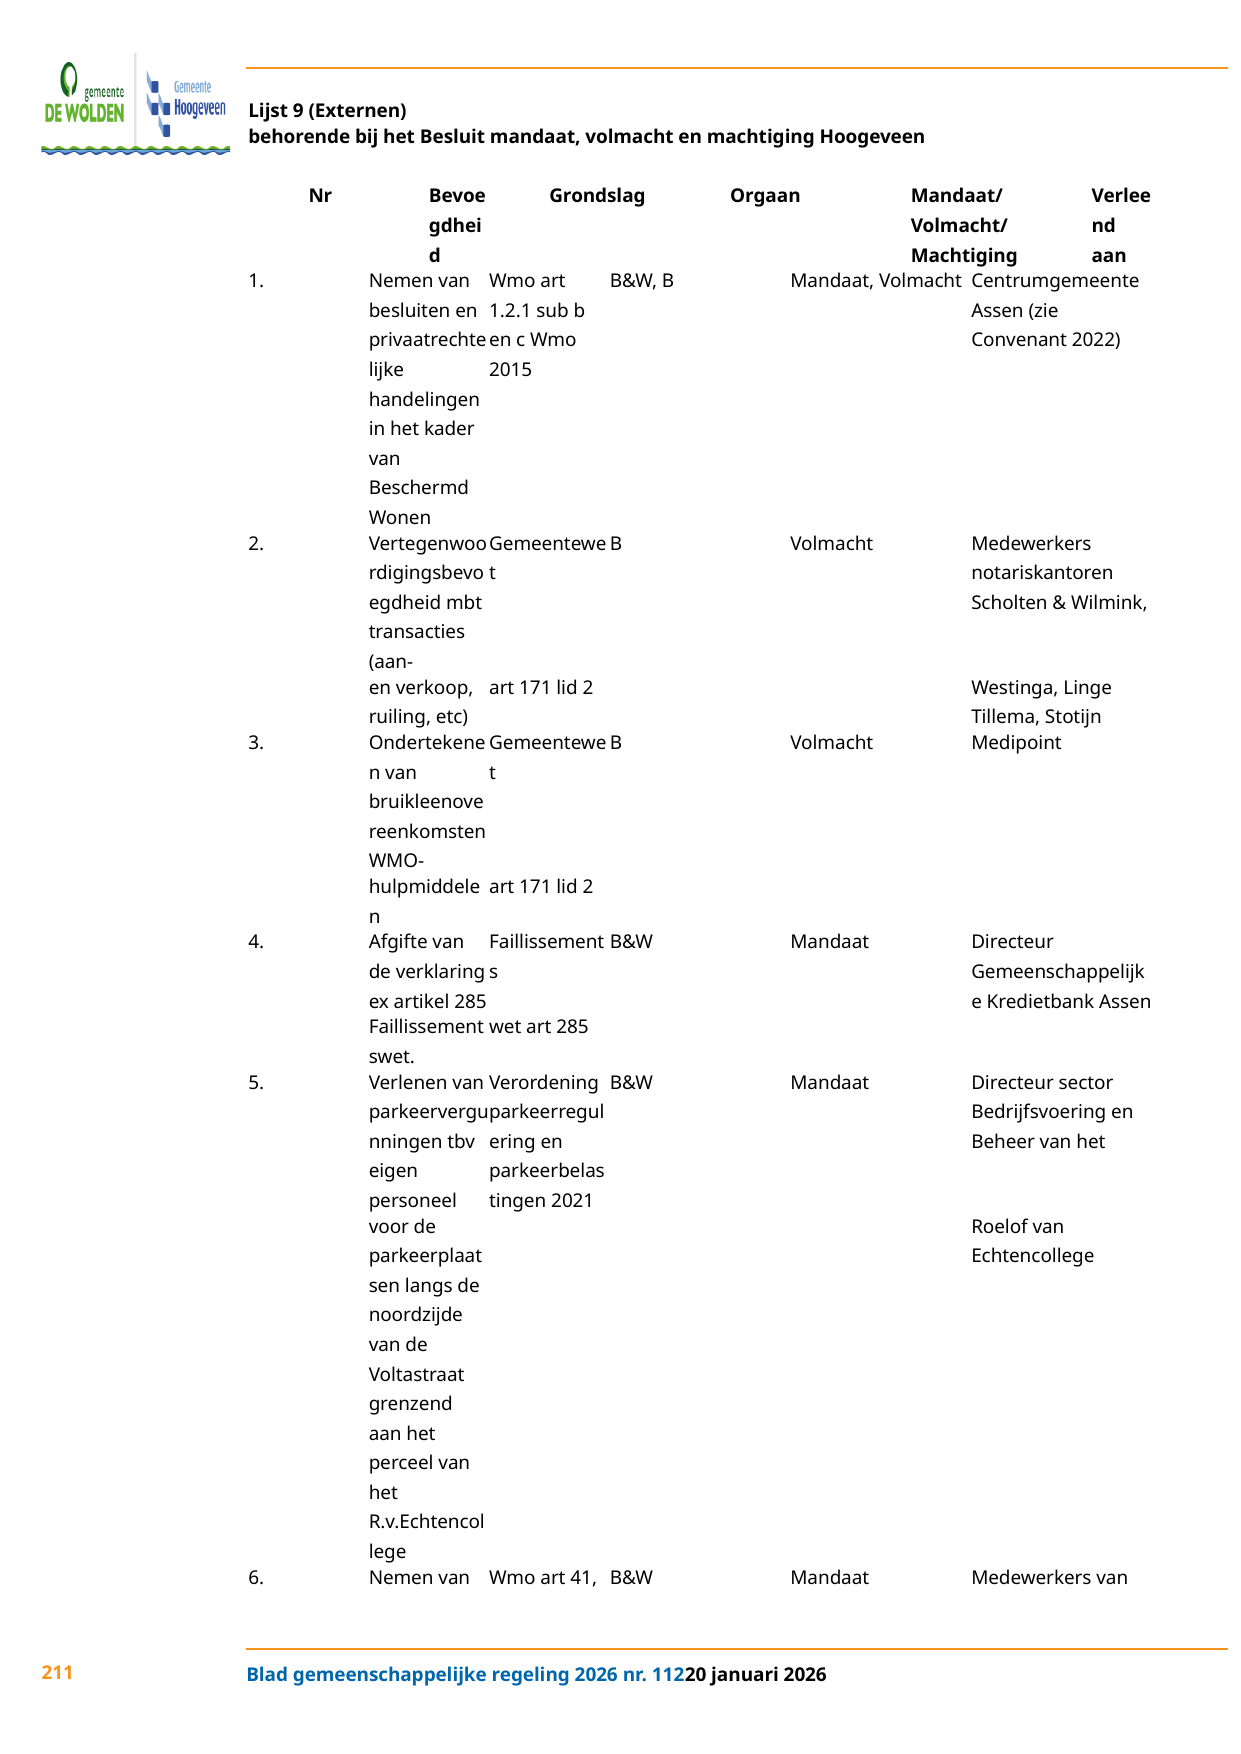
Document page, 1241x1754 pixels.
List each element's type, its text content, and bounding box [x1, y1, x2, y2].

table_cell B [610, 530, 790, 729]
table_cell B&W, B [610, 268, 790, 530]
table_header Grondslag [549, 183, 670, 267]
table_cell Vertegenwoordigingsbevoegdheid mbt transacties (aan- [369, 530, 489, 674]
table_cell B&W [610, 1564, 790, 1590]
table_cell Faillissements [489, 929, 609, 1013]
table_cell wet art 285 [489, 1014, 609, 1069]
table_header [850, 183, 911, 267]
table_cell Westinga, Linge Tillema, Stotijn [971, 674, 1152, 729]
table_cell Wmo art 41, [489, 1564, 609, 1590]
table_header Nr [308, 183, 368, 267]
table_cell art 171 lid 2 [489, 674, 609, 729]
table_cell Ondertekenen van bruikleenovereenkomsten WMO- [369, 729, 489, 873]
table_cell Mandaat [790, 1069, 971, 1564]
table_header [1031, 183, 1091, 267]
table_header [670, 183, 730, 267]
table_header [248, 183, 308, 267]
table_cell 6. [248, 1564, 368, 1590]
picture [41, 47, 231, 172]
table_cell Volmacht [790, 729, 971, 929]
table_header Mandaat/ Volmacht/ Machtiging [911, 183, 1031, 267]
table_cell 1. [248, 268, 368, 530]
table_header [369, 183, 429, 267]
table_header [489, 183, 549, 267]
table_cell Gemeentewet [489, 530, 609, 674]
table_cell Medipoint [971, 729, 1152, 929]
table_cell Directeur sector Bedrijfsvoering en Beheer van het [971, 1069, 1152, 1213]
table_cell en verkoop, ruiling, etc) [369, 674, 489, 729]
table_cell Medewerkers van [971, 1564, 1152, 1590]
table_cell Nemen van besluiten en privaatrechtelijke handelingen in het kader van Beschermd Wonen [369, 268, 489, 530]
text Lijst 9 (Externen) [248, 95, 1152, 123]
table_cell Verlenen van parkeervergunningen tbv eigen personeel [369, 1069, 489, 1213]
table_cell Afgifte van de verklaring ex artikel 285 [369, 929, 489, 1013]
table_header Orgaan [730, 183, 850, 267]
table_cell Mandaat [790, 929, 971, 1069]
table_cell 5. [248, 1069, 368, 1564]
table_cell art 171 lid 2 [489, 873, 609, 929]
table_cell Gemeentewet [489, 729, 609, 873]
table_cell 3. [248, 729, 368, 929]
table_cell Roelof van Echtencollege [971, 1213, 1152, 1564]
table_cell Verordening parkeerregulering en parkeerbelastingen 2021 [489, 1069, 609, 1564]
table_cell Mandaat [790, 1564, 971, 1590]
table_cell B&W [610, 1069, 790, 1564]
table_cell Nemen van [369, 1564, 489, 1590]
table_cell voor de parkeerplaatsen langs de noordzijde van de Voltastraat grenzend aan het perceel van het R.v.Echtencollege [369, 1213, 489, 1564]
table_cell Directeur Gemeenschappelijke Kredietbank Assen [971, 929, 1152, 1069]
table_cell B [610, 729, 790, 929]
table_cell Medewerkers notariskantoren Scholten & Wilmink, [971, 530, 1152, 674]
table_cell 2. [248, 530, 368, 729]
table_cell Mandaat, Volmacht [790, 268, 971, 530]
table_cell Wmo art 1.2.1 sub b en c Wmo 2015 [489, 268, 609, 530]
table_cell Centrumgemeente Assen (zie Convenant 2022) [971, 268, 1152, 530]
table_cell Faillissementswet. [369, 1014, 489, 1069]
table_cell Volmacht [790, 530, 971, 729]
table_cell 4. [248, 929, 368, 1069]
table_header Bevoegdheid [429, 183, 489, 267]
text behorende bij het Besluit mandaat, volmacht en machtiging Hoogeveen [248, 123, 1152, 149]
table_cell B&W [610, 929, 790, 1069]
table_header Verleend aan [1091, 183, 1152, 267]
table_cell hulpmiddelen [369, 873, 489, 929]
